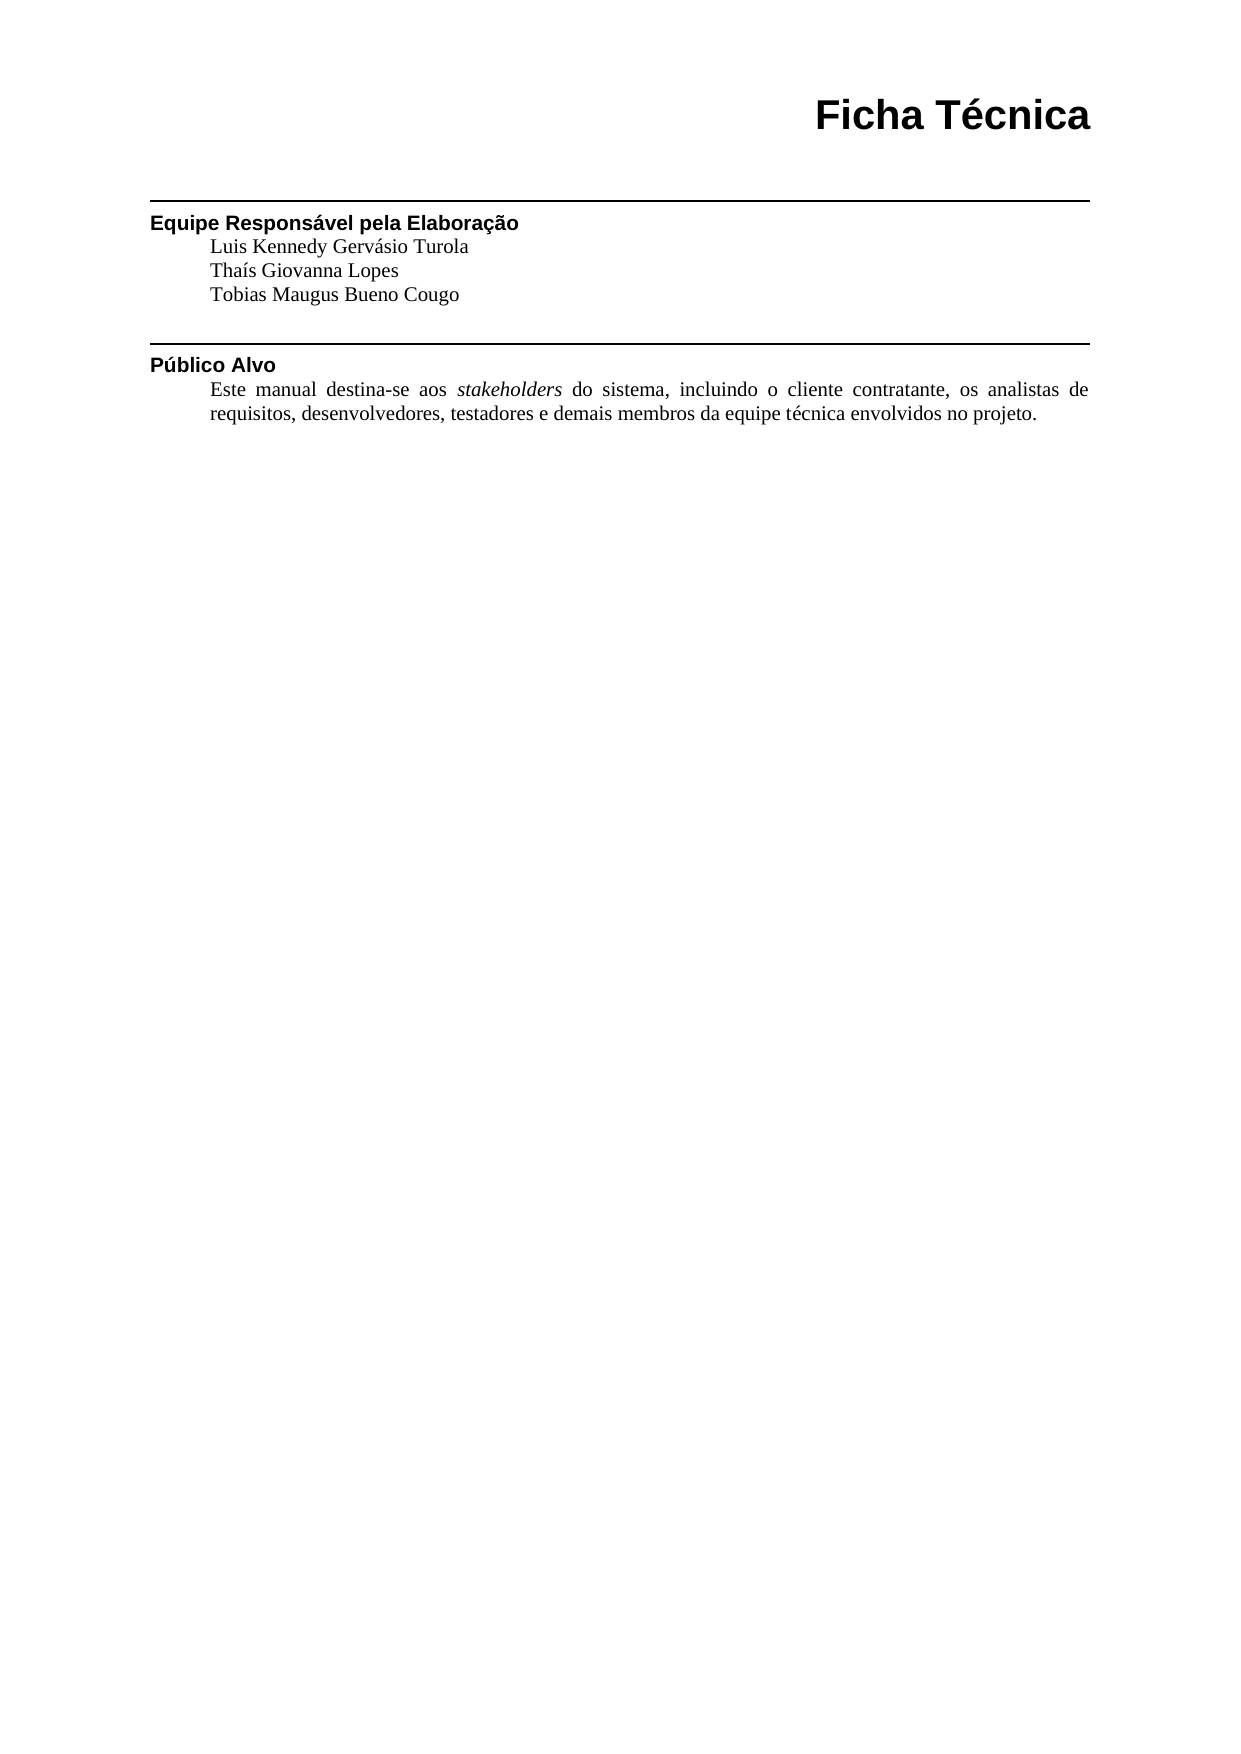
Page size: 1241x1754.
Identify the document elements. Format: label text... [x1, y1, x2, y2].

text Luis Kennedy Gervásio Turola [210, 234, 1090, 258]
text Equipe Responsável pela Elaboração [150, 202, 1090, 234]
text Este manual destina-se aos stakeholders do sistema, incluindo o cliente contratante, os analistas de requisitos, desenvolvedores, testadores e demais membros da equipe técnica envolvidos no projeto. [210, 377, 1090, 425]
text Público Alvo [150, 345, 1090, 377]
text Thaís Giovanna Lopes [210, 258, 1090, 282]
text Ficha Técnica [150, 90, 1090, 138]
text Tobias Maugus Bueno Cougo [210, 282, 1090, 306]
